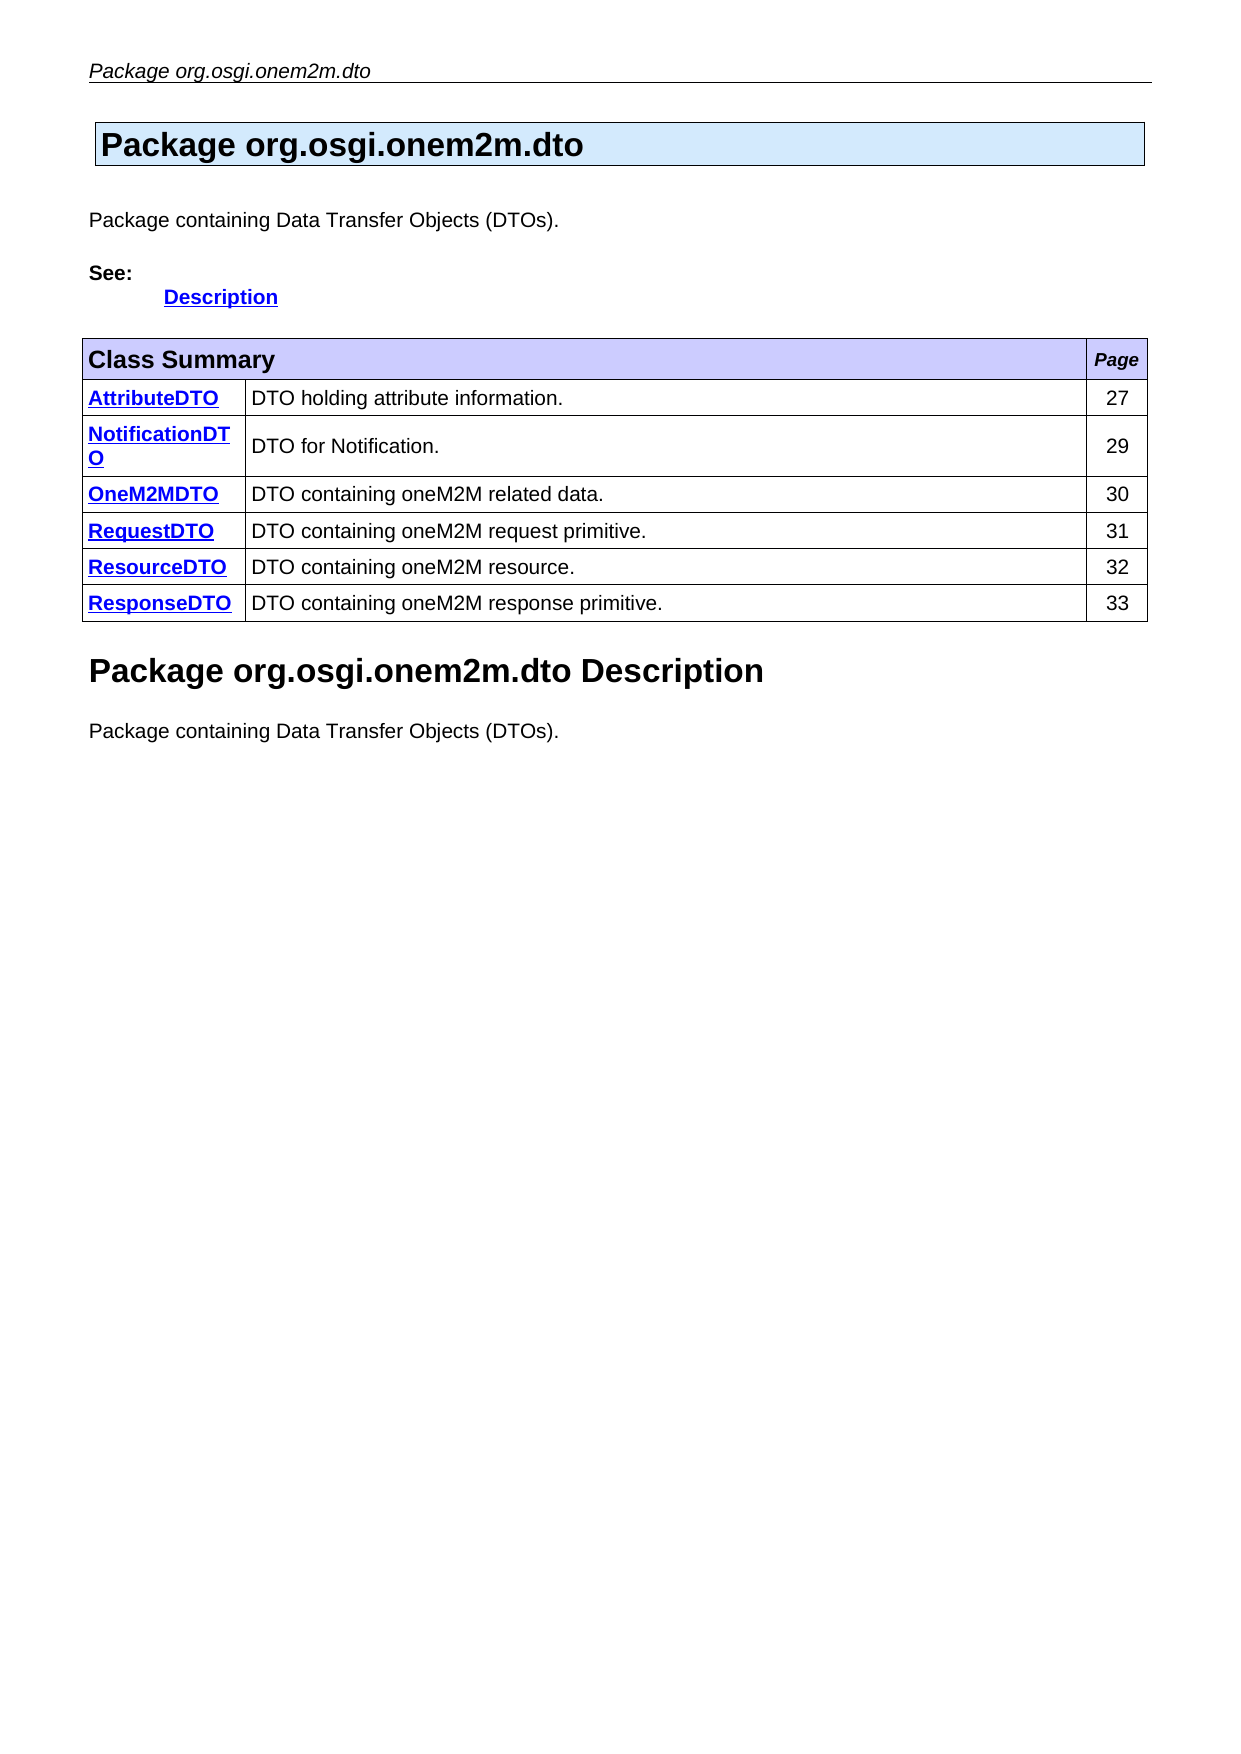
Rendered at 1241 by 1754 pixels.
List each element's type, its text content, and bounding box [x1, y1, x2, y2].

table_cell ResponseDTO [83, 585, 245, 621]
table_cell DTO containing oneM2M response primitive. [246, 585, 1086, 621]
table_cell 30 [1087, 477, 1147, 512]
table_cell OneM2MDTO [83, 477, 245, 512]
text Package org.osgi.onem2m.dto Description [88, 651, 1152, 689]
text See: [88, 261, 1152, 285]
table_header Class Summary [83, 339, 1086, 379]
table_cell DTO containing oneM2M resource. [246, 549, 1086, 584]
table_header Page [1087, 339, 1147, 379]
table_cell DTO holding attribute information. [246, 380, 1086, 415]
table_cell 32 [1087, 549, 1147, 584]
table_cell NotificationDTO [83, 416, 245, 476]
table_cell 33 [1087, 585, 1147, 621]
table_cell 31 [1087, 513, 1147, 548]
text Description [163, 285, 1152, 309]
text Package containing Data Transfer Objects (DTOs). [88, 208, 1152, 232]
table_cell DTO for Notification. [246, 416, 1086, 476]
text Package containing Data Transfer Objects (DTOs). [88, 718, 1152, 742]
table_cell AttributeDTO [83, 380, 245, 415]
table_cell RequestDTO [83, 513, 245, 548]
table_cell 29 [1087, 416, 1147, 476]
subtitle Package org.osgi.onem2m.dto [96, 123, 1144, 165]
table_cell DTO containing oneM2M request primitive. [246, 513, 1086, 548]
table_cell 27 [1087, 380, 1147, 415]
table_cell DTO containing oneM2M related data. [246, 477, 1086, 512]
table_cell ResourceDTO [83, 549, 245, 584]
